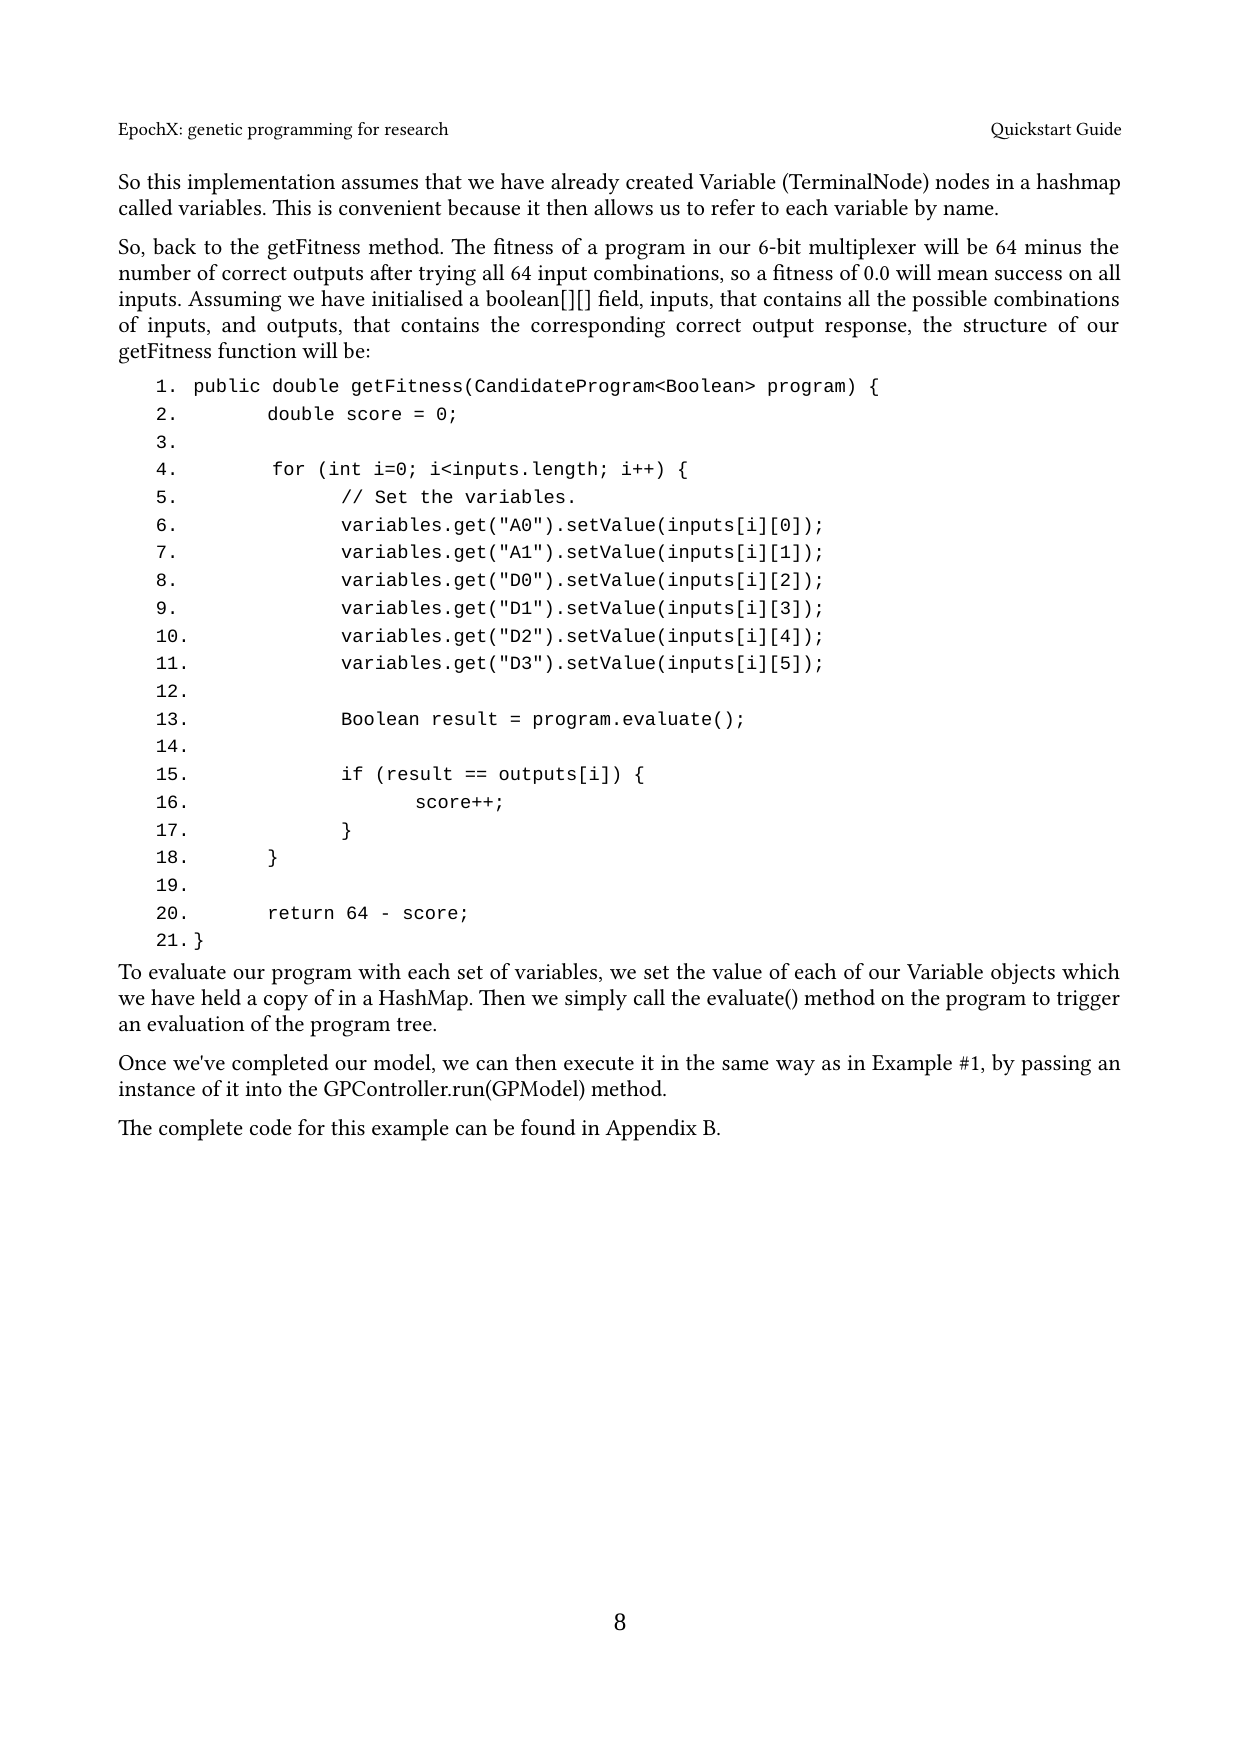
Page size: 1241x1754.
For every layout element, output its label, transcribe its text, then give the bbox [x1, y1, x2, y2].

list // Set the variables. [156, 488, 1122, 509]
list variables.get("A1").setValue(inputs[i][1]); [156, 543, 1122, 564]
list double score = 0; [156, 405, 1122, 426]
list variables.get("D2").setValue(inputs[i][4]); [156, 626, 1122, 648]
list Boolean result = program.evaluate(); [156, 709, 1122, 731]
list } [156, 931, 1122, 952]
text To evaluate our program with each set of variables, we set the value of each of our Variable objects which we have held a copy of in a HashMap. Then we simply call the evaluate() method on the program to trigger an evaluation of the program tree. [118, 959, 1122, 1037]
list variables.get("D1").setValue(inputs[i][3]); [156, 599, 1122, 620]
text So this implementation assumes that we have already created Variable (TerminalNode) nodes in a hashmap called variables. This is convenient because it then allows us to refer to each variable by name. [118, 169, 1122, 221]
text So, back to the getFitness method. The fitness of a program in our 6-bit multiplexer will be 64 minus the number of correct outputs after trying all 64 input combinations, so a fitness of 0.0 will mean success on all inputs. Assuming we have initialised a boolean[][] field, inputs, that contains all the possible combinations of inputs, and outputs, that contains the corresponding correct output response, the structure of our getFitness function will be: [118, 234, 1122, 364]
list public double getFitness(CandidateProgram<Boolean> program) { [156, 377, 1122, 398]
text The complete code for this example can be found in Appendix B. [118, 1114, 1122, 1141]
list } [156, 820, 1122, 842]
list if (result == outputs[i]) { [156, 765, 1122, 786]
list score++; [156, 793, 1122, 814]
list variables.get("D0").setValue(inputs[i][2]); [156, 571, 1122, 592]
list variables.get("D3").setValue(inputs[i][5]); [156, 654, 1122, 675]
list return 64 - score; [156, 903, 1122, 925]
list variables.get("A0").setValue(inputs[i][0]); [156, 516, 1122, 537]
list } [156, 848, 1122, 869]
text Once we've completed our model, we can then execute it in the same way as in Example #1, by passing an instance of it into the GPController.run(GPModel) method. [118, 1050, 1122, 1102]
list for (int i=0; i<inputs.length; i++) { [156, 460, 1122, 481]
